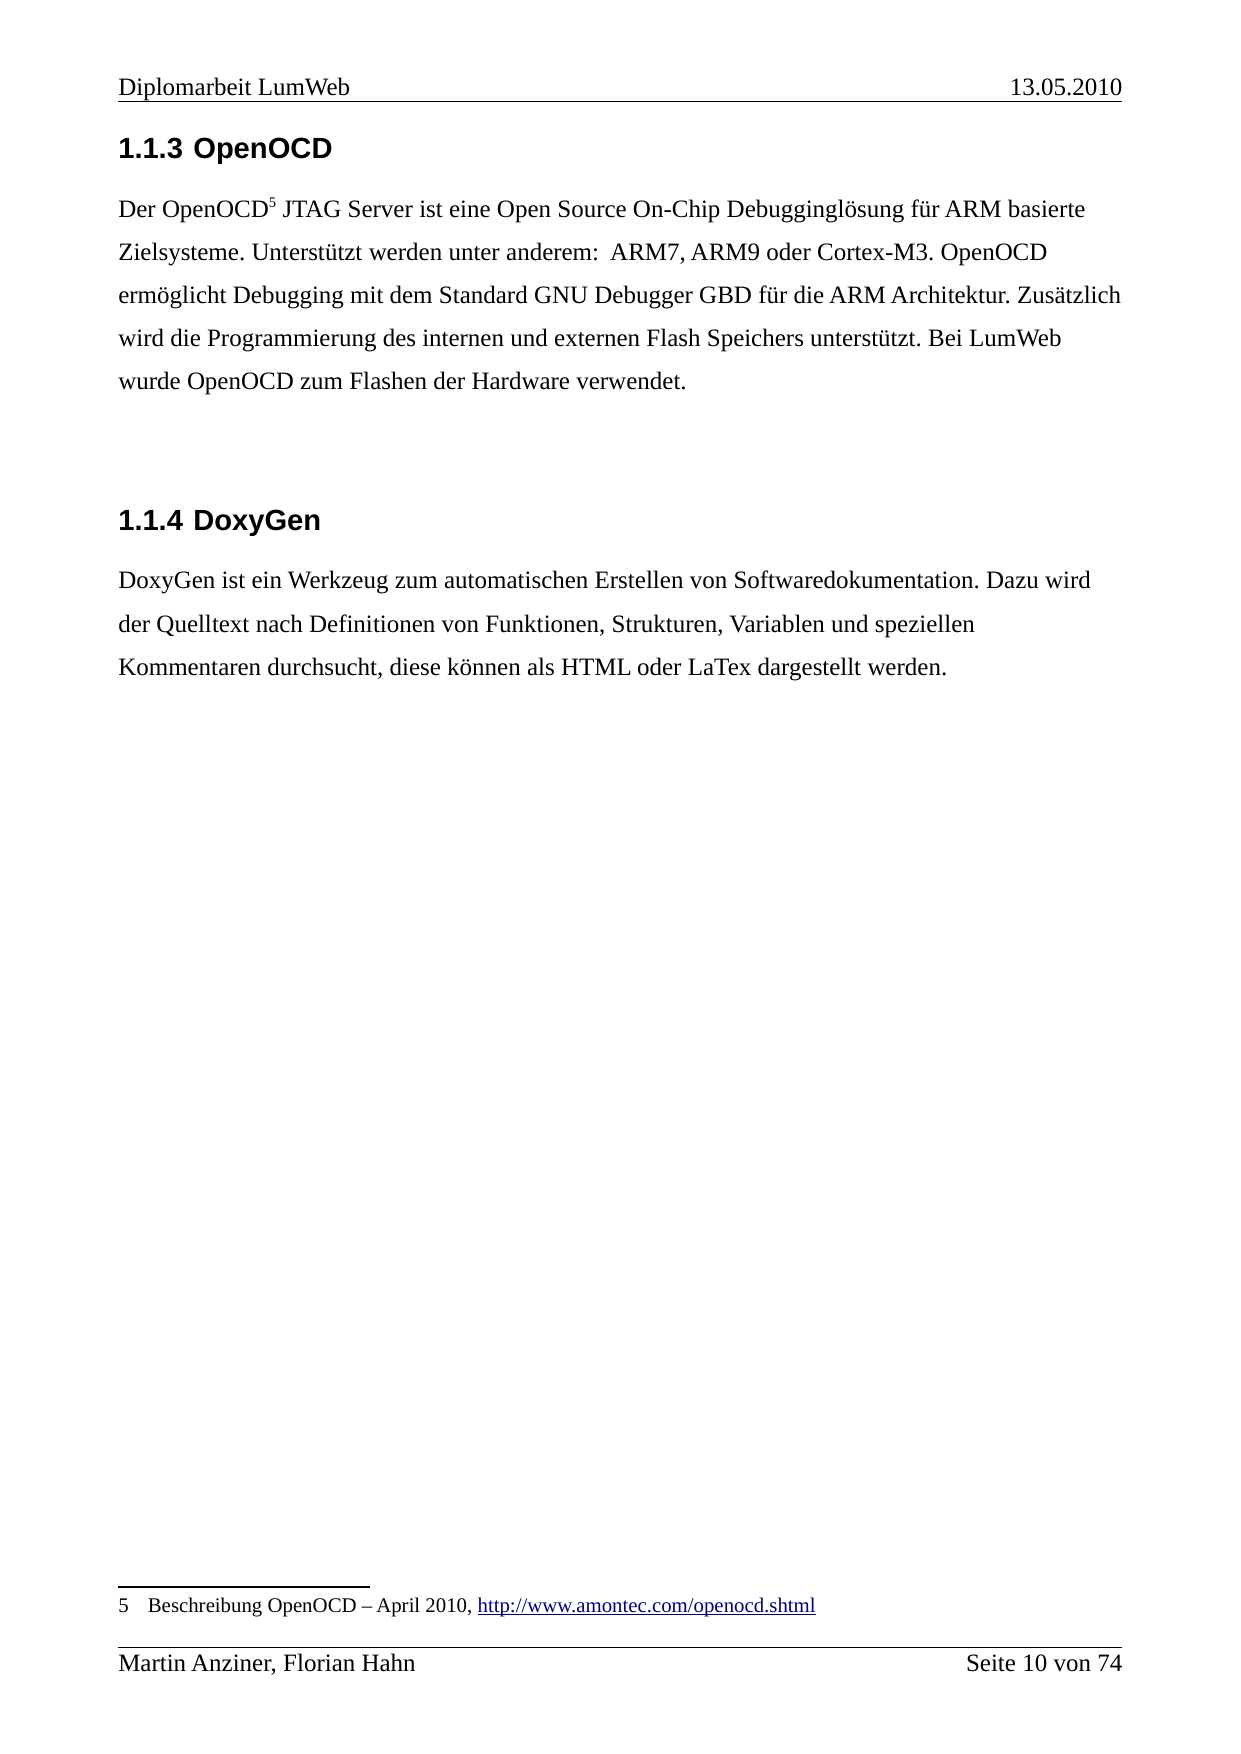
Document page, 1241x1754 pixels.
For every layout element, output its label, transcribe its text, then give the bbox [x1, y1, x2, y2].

subtitle OpenOCD [118, 131, 1122, 165]
text DoxyGen ist ein Werkzeug zum automatischen Erstellen von Softwaredokumentation. Dazu wird der Quelltext nach Definitionen von Funktionen, Strukturen, Variablen und speziellen Kommentaren durchsucht, diese können als HTML oder LaTex dargestellt werden. [118, 566, 1122, 681]
subtitle DoxyGen [118, 503, 1122, 536]
text Der OpenOCD JTAG Server ist eine Open Source On-Chip Debugginglösung für ARM basierte Zielsysteme. Unterstützt werden unter anderem: ARM7, ARM9 oder Cortex-M3. OpenOCD ermöglicht Debugging mit dem Standard GNU Debugger GBD für die ARM Architektur. Zusätzlich wird die Programmierung des internen und externen Flash Speichers unterstützt. Bei LumWeb wurde OpenOCD zum Flashen der Hardware verwendet. [118, 194, 1122, 395]
text Beschreibung OpenOCD – April 2010, http://www.amontec.com/openocd.shtml [118, 1593, 1122, 1617]
